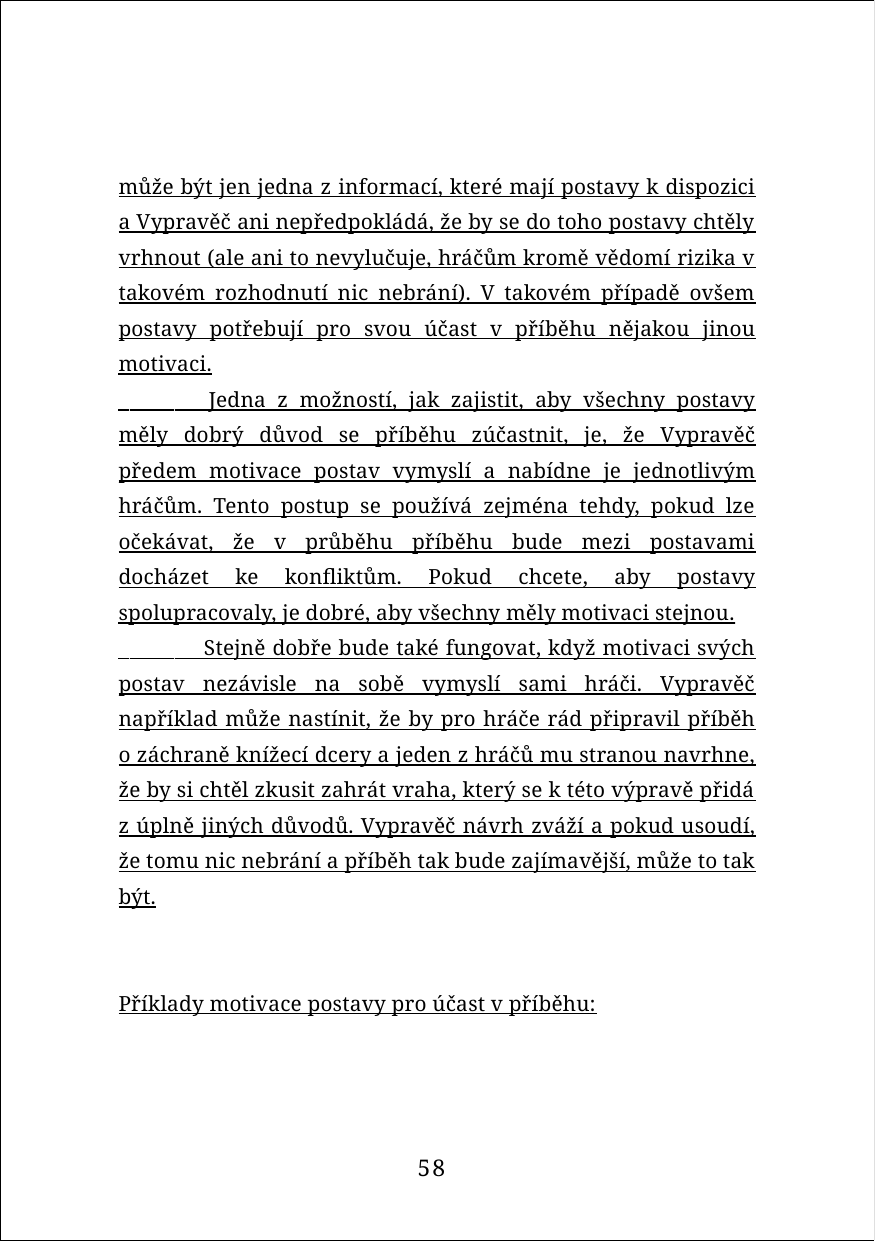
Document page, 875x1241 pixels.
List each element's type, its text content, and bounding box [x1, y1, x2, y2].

text z úplně jiných důvodů. Vypravěč návrh zváží a pokud usoudí, [118, 801, 756, 835]
text vrhnout (ale ani to nevylučuje, hráčům kromě vědomí rizika v [118, 232, 756, 267]
text Příklady motivace postavy pro účast v příběhu: [118, 989, 756, 1017]
text a Vypravěč ani nepředpokládá, že by se do toho postavy chtěly [118, 197, 756, 231]
text hráčům. Tento postup se používá zejména tehdy, pokud lze [118, 482, 756, 516]
text motivaci. Jedna z možností, jak zajistit, aby všechny postavy [118, 339, 756, 409]
text očekávat, že v průběhu příběhu bude mezi postavami [118, 517, 756, 551]
text předem motivace postav vymyslí a nabídne je jednotlivým [118, 445, 756, 480]
text že tomu nic nebrání a příběh tak bude zajímavější, může to tak [118, 836, 756, 871]
text takovém rozhodnutí nic nebrání). V takovém případě ovšem [118, 268, 756, 302]
text že by si chtěl zkusit zahrát vraha, který se k této výpravě přidá [118, 765, 756, 800]
text může být jen jedna z informací, které mají postavy k dispozici [118, 172, 756, 196]
text například může nastínit, že by pro hráče rád připravil příběh [118, 695, 756, 729]
text být. [118, 872, 756, 911]
text postavy potřebují pro svou účast v příběhu nějakou jinou [118, 303, 756, 338]
text docházet ke konfliktům. Pokud chcete, aby postavy [118, 552, 756, 587]
text o záchraně knížecí dcery a jeden z hráčů mu stranou navrhne, [118, 730, 756, 764]
text spolupracovaly, je dobré, aby všechny měly motivaci stejnou. Stejně dobře bude také fungovat, když motivaci svých [118, 588, 756, 658]
text měly dobrý důvod se příběhu zúčastnit, je, že Vypravěč [118, 411, 756, 444]
text postav nezávisle na sobě vymyslí sami hráči. Vypravěč [118, 659, 756, 693]
